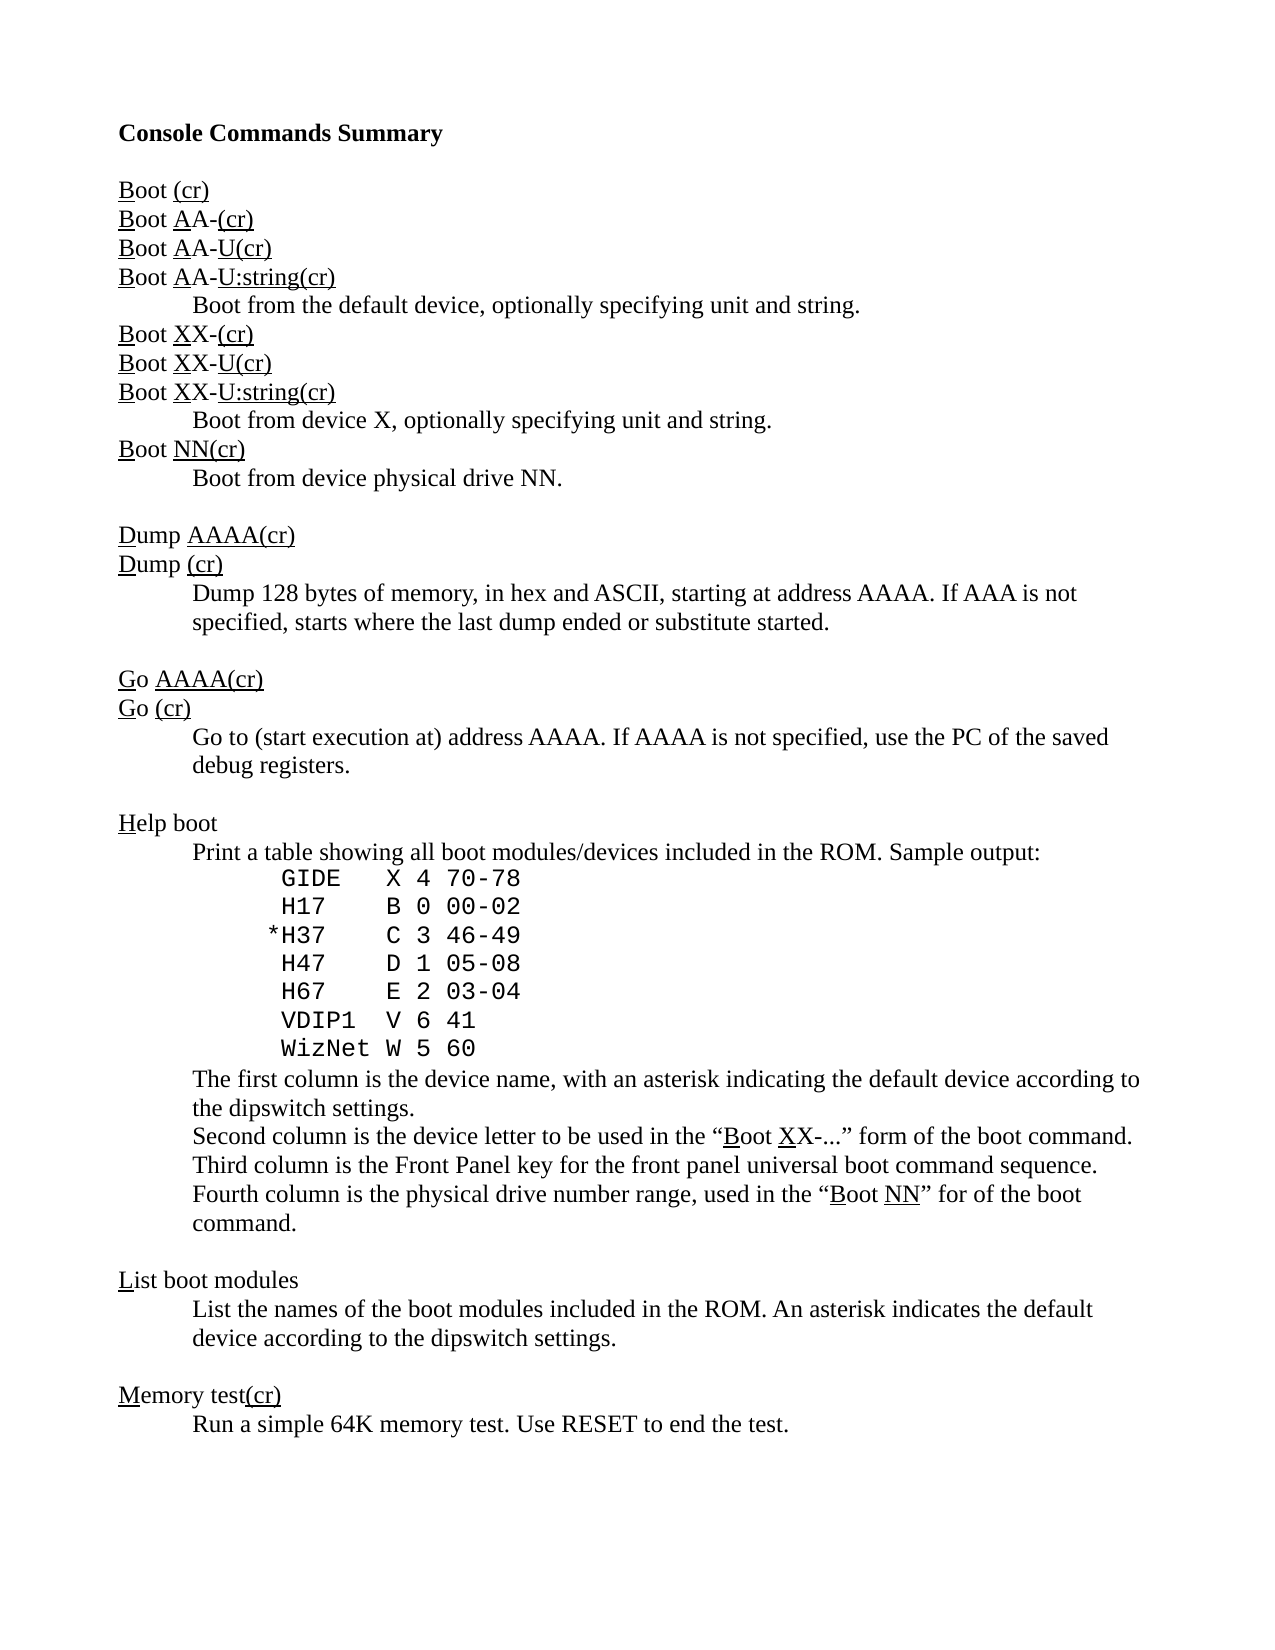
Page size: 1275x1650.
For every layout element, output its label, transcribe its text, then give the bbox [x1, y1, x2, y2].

text Boot (cr) [118, 176, 1157, 204]
text The first column is the device name, with an asterisk indicating the default device according to the dipswitch settings. [192, 1064, 1157, 1121]
text Console Commands Summary [118, 118, 1157, 147]
text VDIP1 V 6 41 [266, 1007, 1157, 1036]
text List the names of the boot modules included in the ROM. An asterisk indicates the default device according to the dipswitch settings. [192, 1294, 1157, 1351]
text Second column is the device letter to be used in the “Boot XX-...” form of the boot command. [192, 1121, 1157, 1150]
text Print a table showing all boot modules/devices included in the ROM. Sample output: [192, 837, 1157, 866]
text *H37 C 3 46-49 [266, 922, 1157, 951]
text Boot AA-U:string(cr) [118, 262, 1157, 291]
text H17 B 0 00-02 [266, 894, 1157, 922]
text Dump (cr) [118, 549, 1157, 578]
text H67 E 2 03-04 [266, 979, 1157, 1007]
text H47 D 1 05-08 [266, 951, 1157, 979]
text GIDE X 4 70-78 [266, 866, 1157, 894]
text Third column is the Front Panel key for the front panel universal boot command sequence. [192, 1150, 1157, 1179]
text Boot from device X, optionally specifying unit and string. [192, 406, 1157, 434]
text Memory test(cr) [118, 1380, 1157, 1409]
text Help boot [118, 808, 1157, 837]
text Boot from the default device, optionally specifying unit and string. [192, 291, 1157, 319]
text Boot from device physical drive NN. [192, 463, 1157, 492]
text Boot AA-U(cr) [118, 233, 1157, 262]
text Boot XX-U:string(cr) [118, 377, 1157, 406]
text Boot NN(cr) [118, 434, 1157, 463]
text Boot XX-U(cr) [118, 348, 1157, 377]
text List boot modules [118, 1265, 1157, 1294]
text Fourth column is the physical drive number range, used in the “Boot NN” for of the boot command. [192, 1179, 1157, 1236]
text WizNet W 5 60 [266, 1036, 1157, 1064]
text Boot AA-(cr) [118, 204, 1157, 233]
text Go (cr) [118, 693, 1157, 722]
text Go AAAA(cr) [118, 664, 1157, 693]
text Dump AAAA(cr) [118, 521, 1157, 549]
text Dump 128 bytes of memory, in hex and ASCII, starting at address AAAA. If AAA is not specified, starts where the last dump ended or substitute started. [192, 578, 1157, 636]
text Run a simple 64K memory test. Use RESET to end the test. [192, 1409, 1157, 1438]
text Go to (start execution at) address AAAA. If AAAA is not specified, use the PC of the saved debug registers. [192, 722, 1157, 779]
text Boot XX-(cr) [118, 319, 1157, 348]
